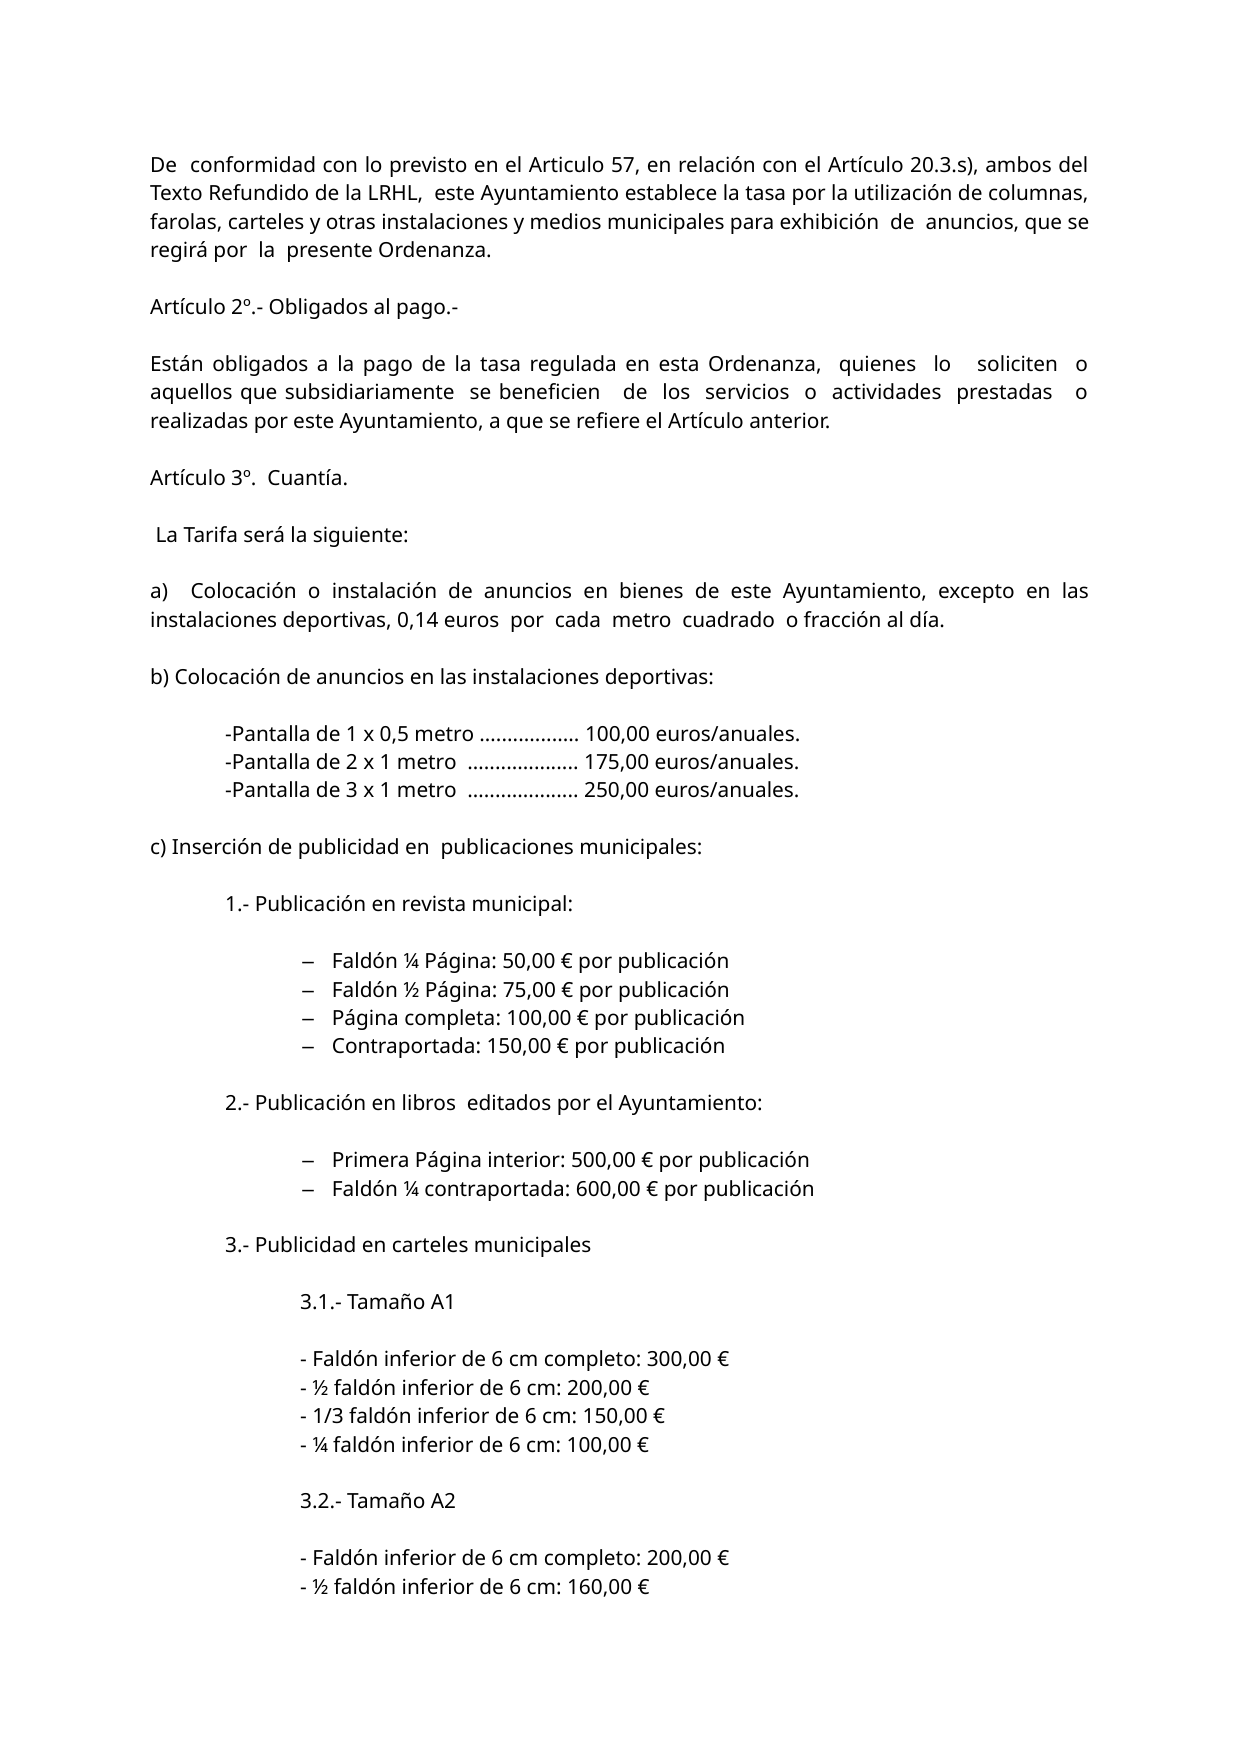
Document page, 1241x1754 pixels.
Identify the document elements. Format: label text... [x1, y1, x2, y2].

list Faldón ½ Página: 75,00 € por publicación [302, 975, 1090, 1003]
text -Pantalla de 1 x 0,5 metro …............... 100,00 euros/anuales. [150, 719, 1090, 747]
text a) Colocación o instalación de anuncios en bienes de este Ayuntamiento, excepto en las instalaciones deportivas, 0,14 euros por cada metro cuadrado o fracción al día. [150, 577, 1090, 633]
text - 1/3 faldón inferior de 6 cm: 150,00 € [150, 1401, 1090, 1430]
text - ½ faldón inferior de 6 cm: 160,00 € [150, 1572, 1090, 1600]
text - ½ faldón inferior de 6 cm: 200,00 € [150, 1373, 1090, 1401]
list Página completa: 100,00 € por publicación [302, 1003, 1090, 1032]
text De conformidad con lo previsto en el Articulo 57, en relación con el Artículo 20.3.s), ambos del Texto Refundido de la LRHL, este Ayuntamiento establece la tasa por la utilización de columnas, farolas, carteles y otras instalaciones y medios municipales para exhibición de anuncios, que se regirá por la presente Ordenanza. [150, 150, 1090, 264]
text - Faldón inferior de 6 cm completo: 200,00 € [150, 1543, 1090, 1572]
text -Pantalla de 3 x 1 metro …................. 250,00 euros/anuales. [150, 776, 1090, 804]
text 3.2.- Tamaño A2 [150, 1487, 1090, 1515]
list Faldón ¼ contraportada: 600,00 € por publicación [302, 1174, 1090, 1202]
list Primera Página interior: 500,00 € por publicación [302, 1145, 1090, 1174]
text - Faldón inferior de 6 cm completo: 300,00 € [150, 1344, 1090, 1373]
list Contraportada: 150,00 € por publicación [302, 1032, 1090, 1060]
text 3.1.- Tamaño A1 [150, 1287, 1090, 1316]
text Están obligados a la pago de la tasa regulada en esta Ordenanza, quienes lo soliciten o aquellos que subsidiariamente se beneficien de los servicios o actividades prestadas o realizadas por este Ayuntamiento, a que se refiere el Artículo anterior. [150, 349, 1090, 434]
text 3.- Publicidad en carteles municipales [150, 1231, 1090, 1259]
text La Tarifa será la siguiente: [150, 520, 1090, 548]
text -Pantalla de 2 x 1 metro …................. 175,00 euros/anuales. [150, 747, 1090, 776]
text Artículo 3º. Cuantía. [150, 463, 1090, 491]
list Faldón ¼ Página: 50,00 € por publicación [302, 946, 1090, 975]
text 1.- Publicación en revista municipal: [150, 889, 1090, 918]
text c) Inserción de publicidad en publicaciones municipales: [150, 832, 1090, 861]
text 2.- Publicación en libros editados por el Ayuntamiento: [150, 1088, 1090, 1117]
text b) Colocación de anuncios en las instalaciones deportivas: [150, 662, 1090, 690]
text - ¼ faldón inferior de 6 cm: 100,00 € [150, 1430, 1090, 1458]
text Artículo 2º.- Obligados al pago.- [150, 292, 1090, 321]
